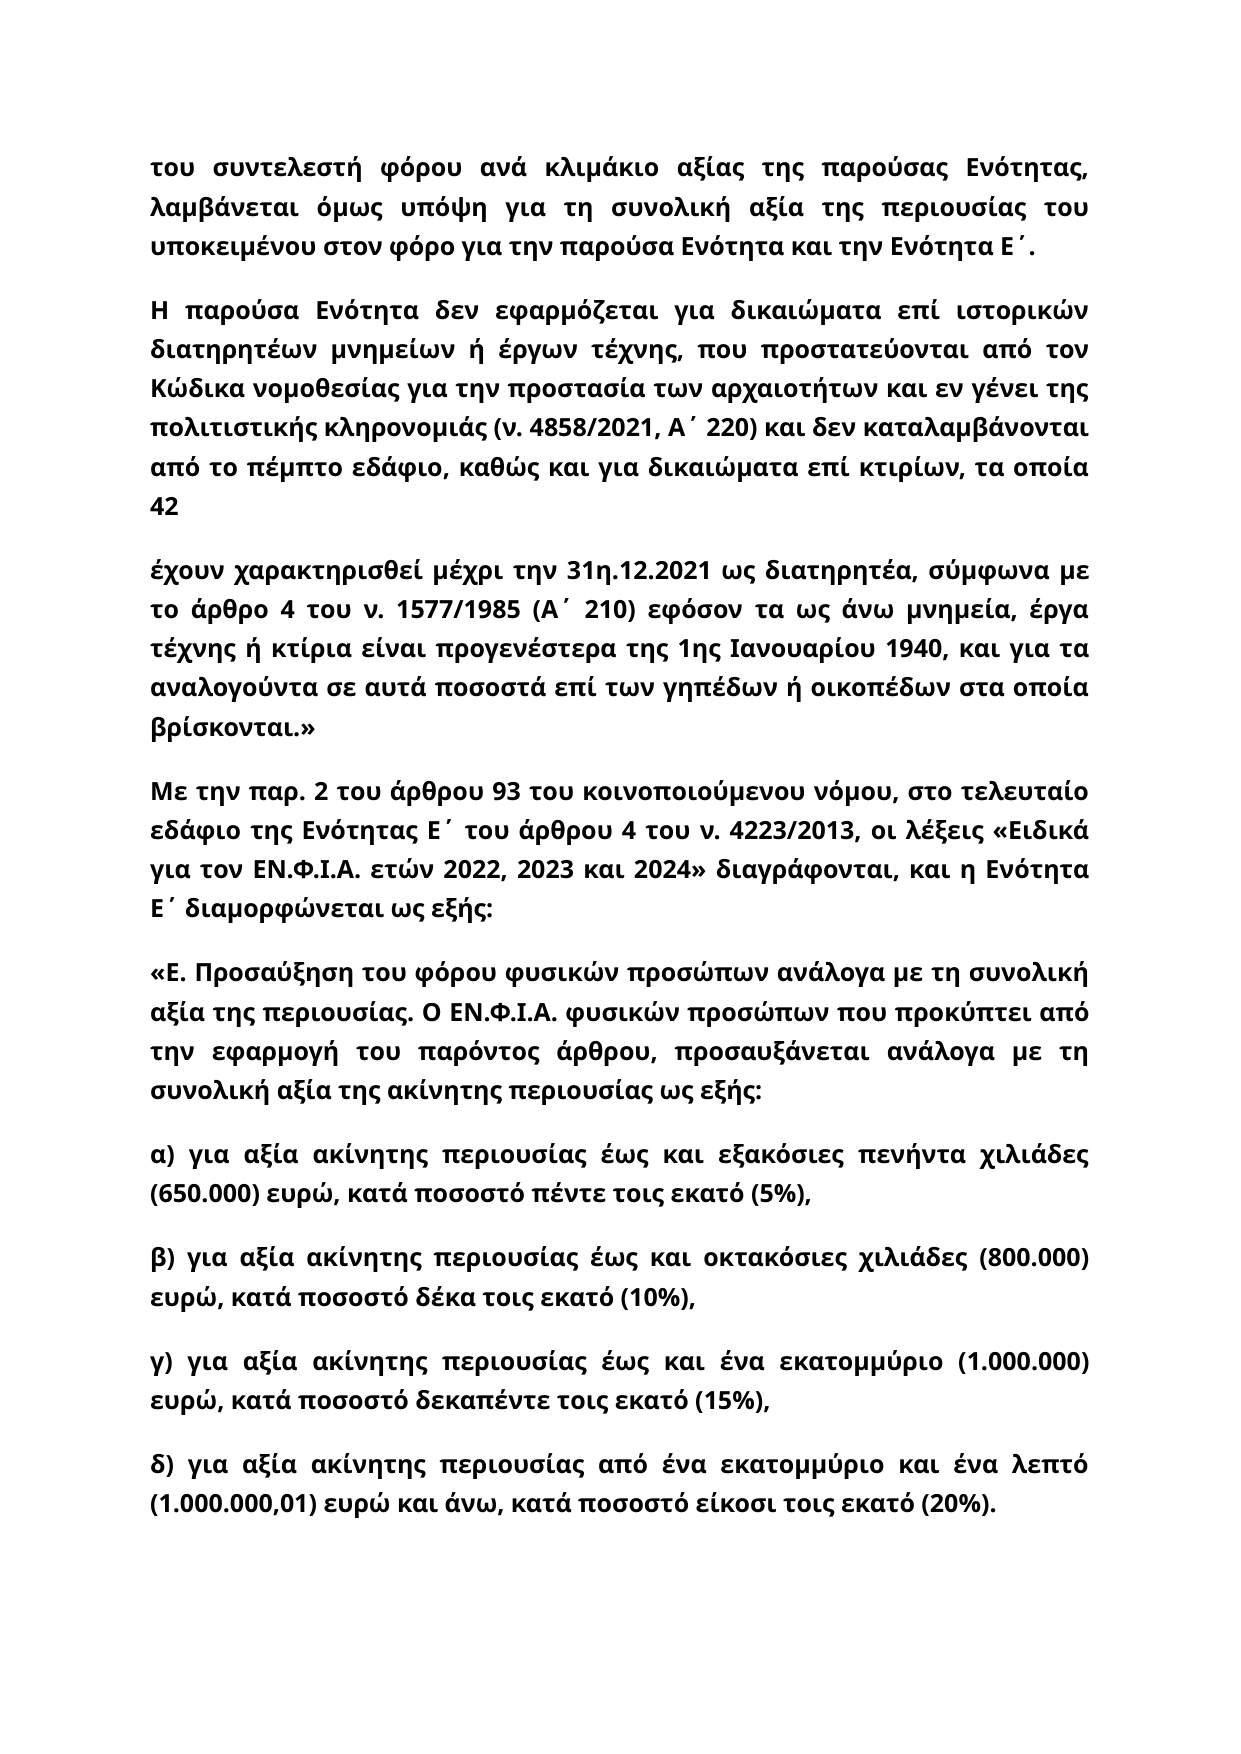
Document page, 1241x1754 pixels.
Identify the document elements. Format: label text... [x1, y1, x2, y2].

text έχουν χαρακτηρισθεί μέχρι την 31η.12.2021 ως διατηρητέα, σύμφωνα με το άρθρο 4 του ν. 1577/1985 (Α΄ 210) εφόσον τα ως άνω μνημεία, έργα τέχνης ή κτίρια είναι προγενέστερα της 1ης Ιανουαρίου 1940, και για τα αναλογούντα σε αυτά ποσοστά επί των γηπέδων ή οικοπέδων στα οποία βρίσκονται.» [150, 552, 1090, 743]
text του συντελεστή φόρου ανά κλιμάκιο αξίας της παρούσας Ενότητας, λαμβάνεται όμως υπόψη για τη συνολική αξία της περιουσίας του υποκειμένου στον φόρο για την παρούσα Ενότητα και την Ενότητα Ε΄. [150, 150, 1090, 262]
text α) για αξία ακίνητης περιουσίας έως και εξακόσιες πενήντα χιλιάδες (650.000) ευρώ, κατά ποσοστό πέντε τοις εκατό (5%), [150, 1137, 1090, 1210]
text Με την παρ. 2 του άρθρου 93 του κοινοποιούμενου νόμου, στο τελευταίο εδάφιο της Ενότητας Ε΄ του άρθρου 4 του ν. 4223/2013, οι λέξεις «Ειδικά για τον ΕΝ.Φ.Ι.Α. ετών 2022, 2023 και 2024» διαγράφονται, και η Ενότητα Ε΄ διαμορφώνεται ως εξής: [150, 773, 1090, 925]
text β) για αξία ακίνητης περιουσίας έως και οκτακόσιες χιλιάδες (800.000) ευρώ, κατά ποσοστό δέκα τοις εκατό (10%), [150, 1240, 1090, 1313]
text γ) για αξία ακίνητης περιουσίας έως και ένα εκατομμύριο (1.000.000) ευρώ, κατά ποσοστό δεκαπέντε τοις εκατό (15%), [150, 1343, 1090, 1417]
text «Ε. Προσαύξηση του φόρου φυσικών προσώπων ανάλογα με τη συνολική αξία της περιουσίας. Ο ΕΝ.Φ.Ι.Α. φυσικών προσώπων που προκύπτει από την εφαρμογή του παρόντος άρθρου, προσαυξάνεται ανάλογα με τη συνολική αξία της ακίνητης περιουσίας ως εξής: [150, 955, 1090, 1107]
text δ) για αξία ακίνητης περιουσίας από ένα εκατομμύριο και ένα λεπτό (1.000.000,01) ευρώ και άνω, κατά ποσοστό είκοσι τοις εκατό (20%). [150, 1447, 1090, 1520]
text Η παρούσα Ενότητα δεν εφαρμόζεται για δικαιώματα επί ιστορικών διατηρητέων μνημείων ή έργων τέχνης, που προστατεύονται από τον Κώδικα νομοθεσίας για την προστασία των αρχαιοτήτων και εν γένει της πολιτιστικής κληρονομιάς (ν. 4858/2021, Α΄ 220) και δεν καταλαμβάνονται από το πέμπτο εδάφιο, καθώς και για δικαιώματα επί κτιρίων, τα οποία 42 [150, 292, 1090, 522]
